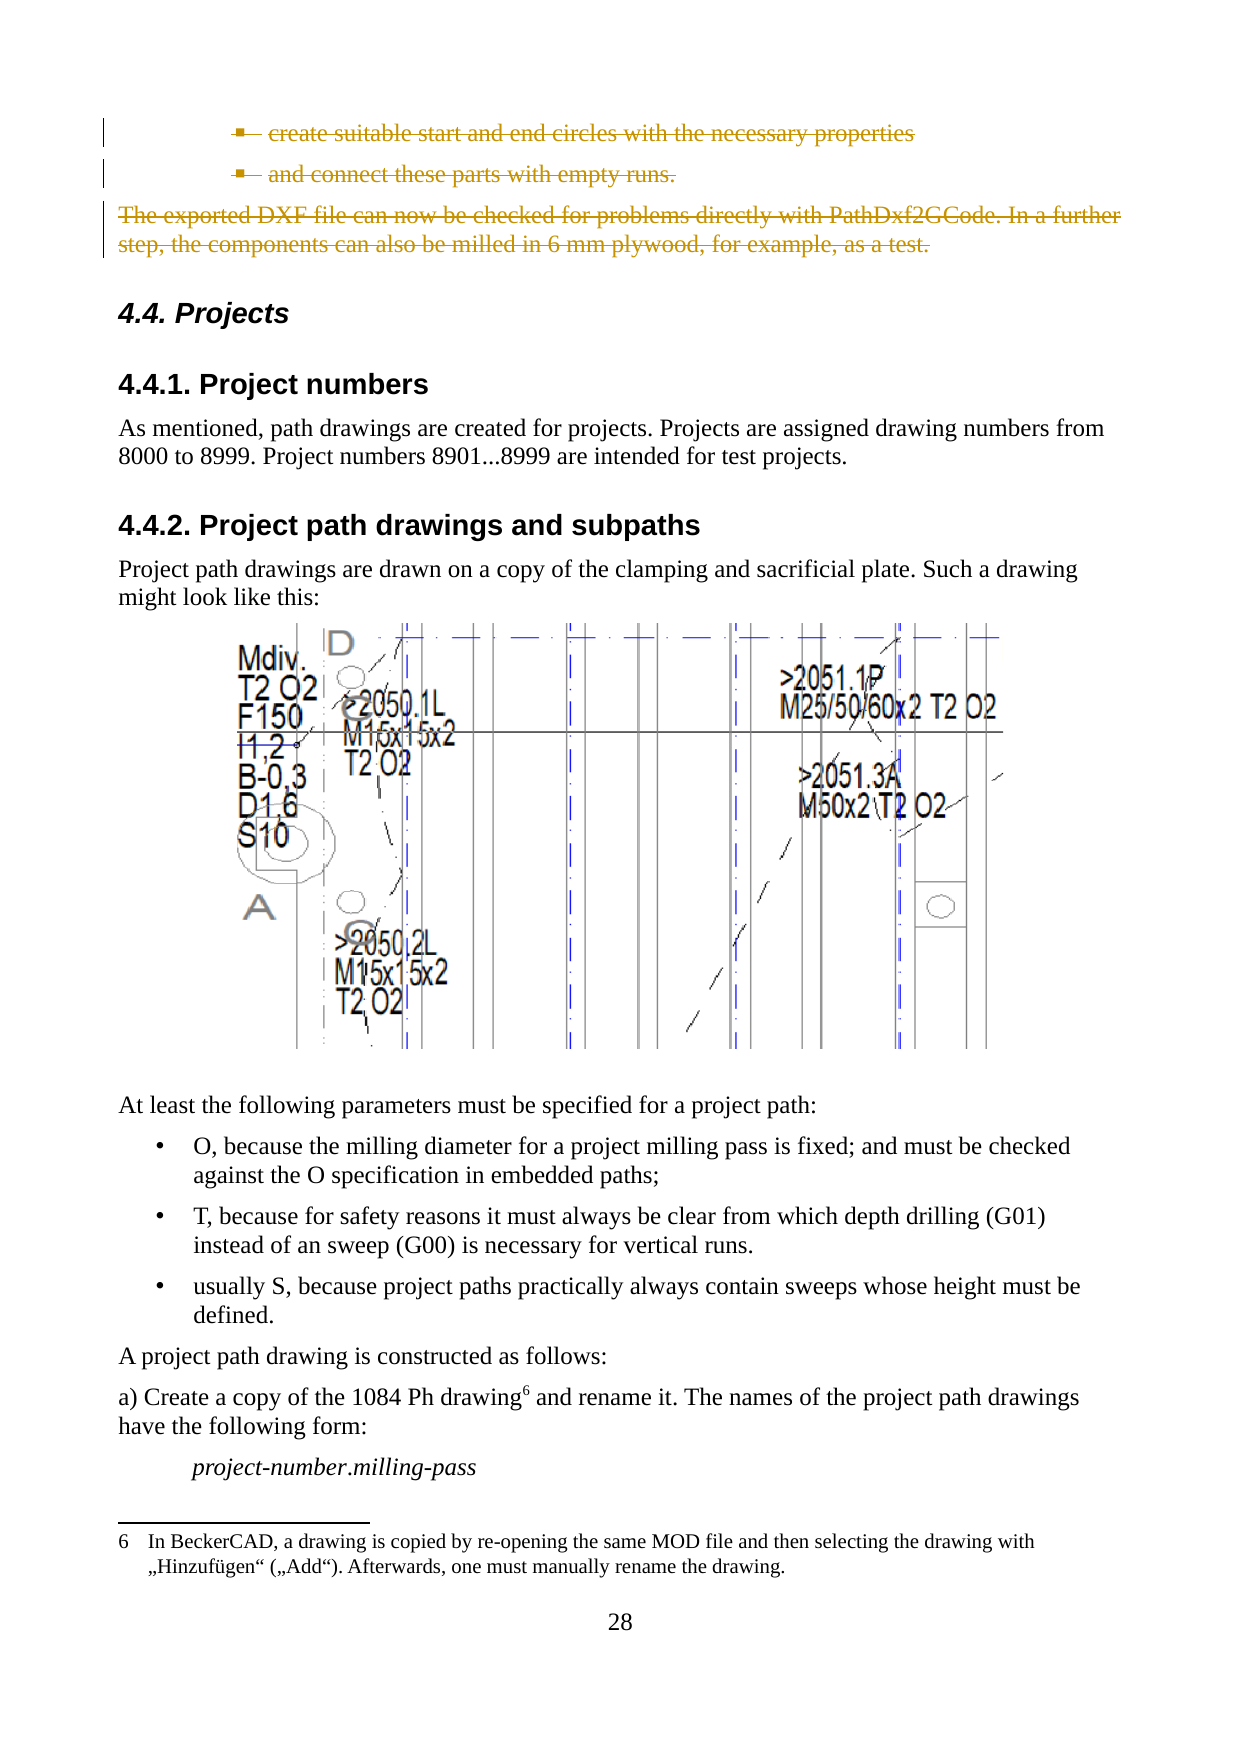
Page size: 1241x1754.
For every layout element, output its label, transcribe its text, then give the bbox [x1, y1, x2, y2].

text A project path drawing is constructed as follows: [118, 1341, 1122, 1370]
list O, because the milling diameter for a project milling pass is fixed; and must be checked against the O specification in embedded paths; [156, 1131, 1122, 1188]
text As mentioned, path drawings are created for projects. Projects are assigned drawing numbers from 8000 to 8999. Project numbers 8901...8999 are intended for test projects. [118, 413, 1122, 470]
subtitle 4.4.2. Project path drawings and subpaths [118, 508, 1122, 541]
picture [237, 623, 1004, 1049]
text project-number.milling-pass [118, 1452, 1122, 1481]
text In BeckerCAD, a drawing is copied by re-opening the same MOD file and then selecting the drawing with „Hinzufügen“ („Add“). Afterwards, one must manually rename the drawing. [118, 1529, 1122, 1578]
subtitle 4.4.1. Project numbers [118, 367, 1122, 400]
text a) Create a copy of the 1084 Ph drawing and rename it. The names of the project path drawings have the following form: [118, 1382, 1122, 1440]
subtitle 4.4. Projects [118, 296, 1122, 329]
text Project path drawings are drawn on a copy of the clamping and sacrificial plate. Such a drawing might look like this: [118, 554, 1122, 611]
list T, because for safety reasons it must always be clear from which depth drilling (G01) instead of an sweep (G00) is necessary for vertical runs. [156, 1201, 1122, 1258]
text At least the following parameters must be specified for a project path: [118, 1090, 1122, 1118]
list usually S, because project paths practically always contain sweeps whose height must be defined. [156, 1271, 1122, 1328]
